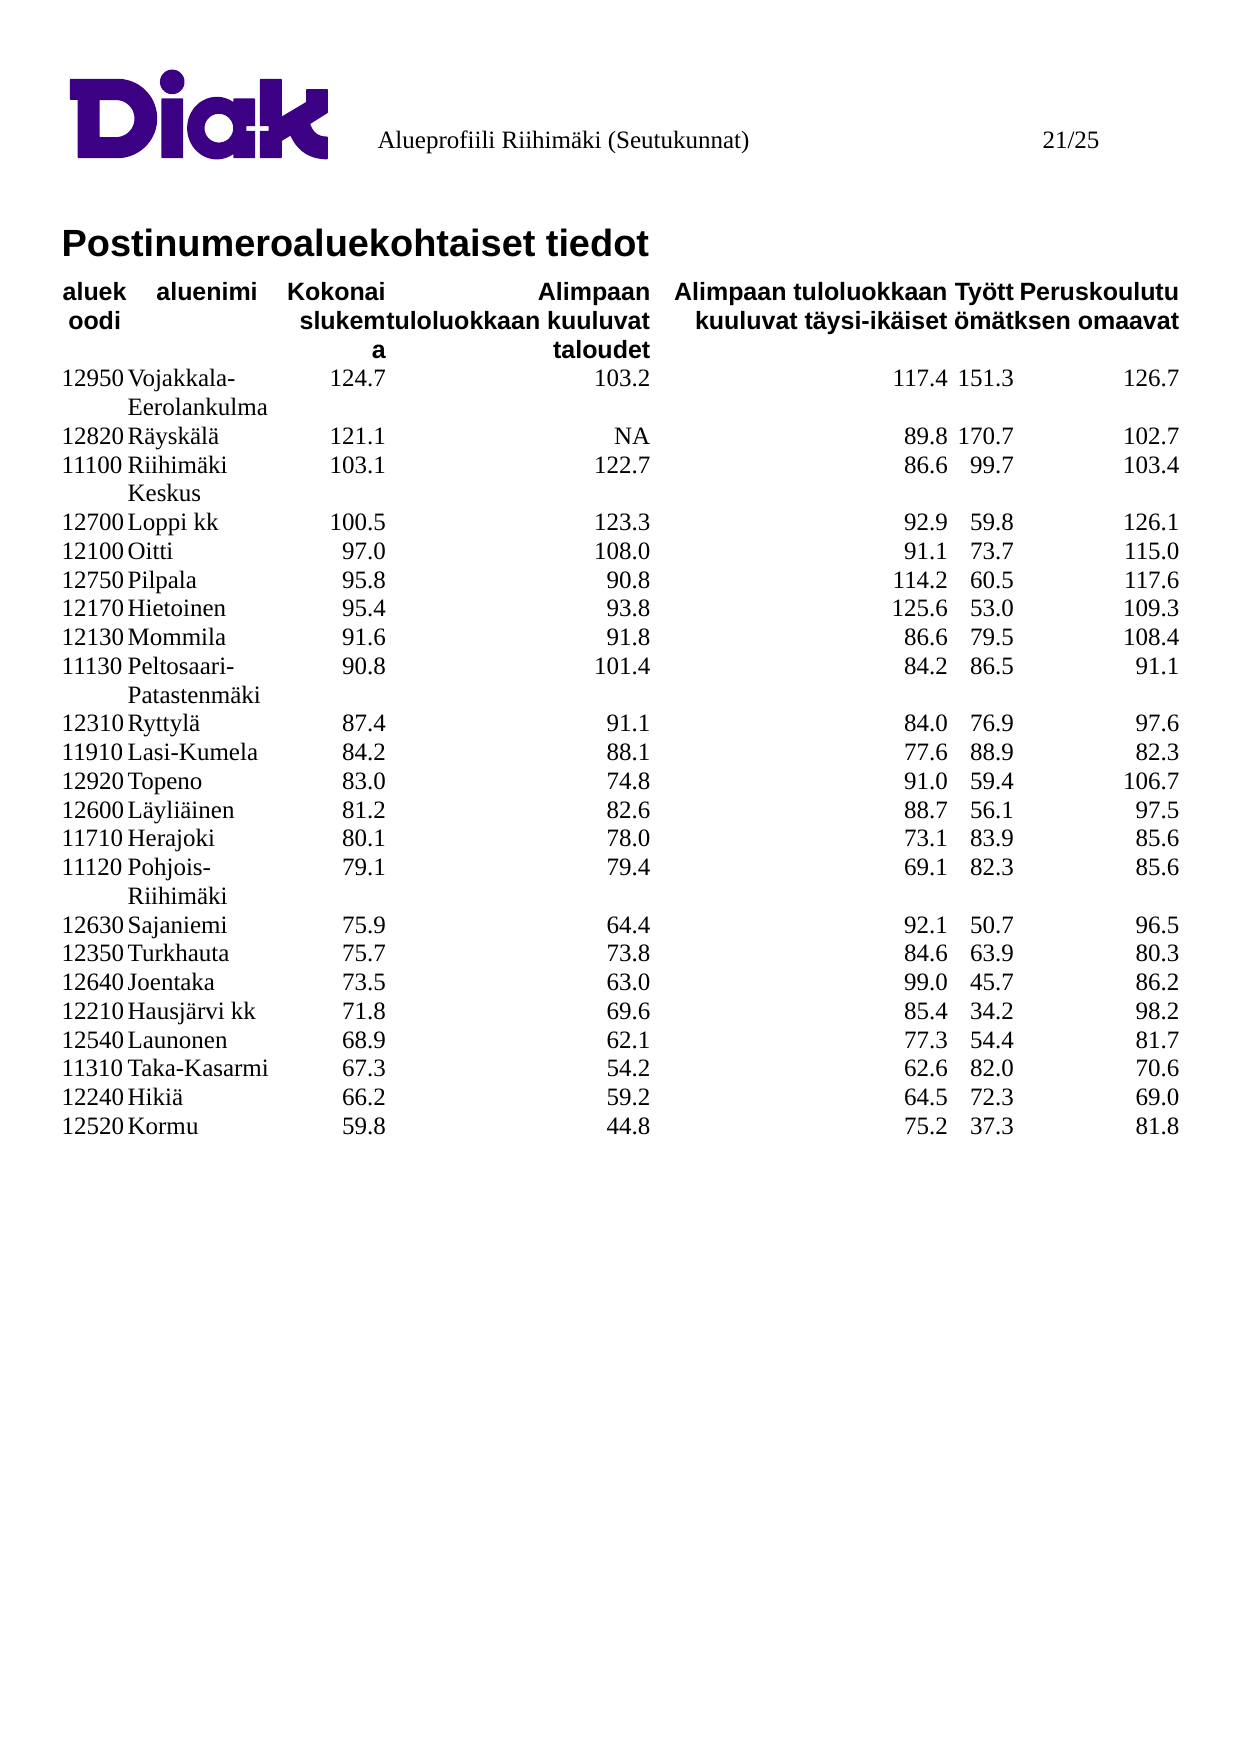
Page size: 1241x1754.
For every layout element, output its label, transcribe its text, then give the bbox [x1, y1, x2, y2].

table_cell Peltosaari-Patastenmäki [128, 651, 286, 708]
table_cell 82.3 [948, 852, 1014, 910]
table_cell Herajoki [128, 824, 286, 852]
table_cell 84.0 [650, 709, 948, 737]
table_cell 91.1 [1014, 651, 1179, 708]
table_cell 12920 [61, 766, 127, 795]
table_header Alimpaan tuloluokkaan kuuluvat täysi-ikäiset [650, 277, 948, 363]
table_cell 81.2 [286, 795, 385, 823]
table_cell Hietoinen [128, 594, 286, 622]
table_cell 53.0 [948, 594, 1014, 622]
table_cell 59.4 [948, 766, 1014, 795]
table_cell 86.5 [948, 651, 1014, 708]
table_cell 101.4 [385, 651, 650, 708]
table_cell 87.4 [286, 709, 385, 737]
table_cell 12170 [61, 594, 127, 622]
table_cell 63.9 [948, 939, 1014, 967]
table_cell 64.4 [385, 910, 650, 938]
table_cell 126.7 [1014, 364, 1179, 421]
table_header Työttömät [948, 277, 1014, 363]
table_cell 11310 [61, 1054, 127, 1082]
table_cell 12820 [61, 421, 127, 450]
table_cell 11120 [61, 852, 127, 910]
table_cell 69.1 [650, 852, 948, 910]
table_cell 99.7 [948, 450, 1014, 507]
table_cell 96.5 [1014, 910, 1179, 938]
table_cell 70.6 [1014, 1054, 1179, 1082]
table_cell 45.7 [948, 967, 1014, 996]
table_cell 126.1 [1014, 507, 1179, 536]
table_cell 109.3 [1014, 594, 1179, 622]
table_cell Turkhauta [128, 939, 286, 967]
table_cell 93.8 [385, 594, 650, 622]
table_cell 102.7 [1014, 421, 1179, 450]
table_cell 12240 [61, 1082, 127, 1111]
table_cell 83.9 [948, 824, 1014, 852]
table_cell 81.8 [1014, 1111, 1179, 1140]
table_cell 82.0 [948, 1054, 1014, 1082]
table_cell 121.1 [286, 421, 385, 450]
table_cell 77.3 [650, 1025, 948, 1053]
table_cell Topeno [128, 766, 286, 795]
table_cell 91.1 [650, 536, 948, 565]
table_cell 88.9 [948, 737, 1014, 766]
table_cell 12540 [61, 1025, 127, 1053]
table_cell Ryttylä [128, 709, 286, 737]
table_cell 123.3 [385, 507, 650, 536]
table_cell 88.1 [385, 737, 650, 766]
table_header aluekoodi [61, 277, 127, 363]
table_cell Sajaniemi [128, 910, 286, 938]
table_cell 91.0 [650, 766, 948, 795]
table_cell 86.6 [650, 622, 948, 651]
table_cell Riihimäki Keskus [128, 450, 286, 507]
table_cell Taka-Kasarmi [128, 1054, 286, 1082]
table_cell Mommila [128, 622, 286, 651]
table_cell 90.8 [385, 565, 650, 593]
table_cell 89.8 [650, 421, 948, 450]
table_cell Hikiä [128, 1082, 286, 1111]
table_cell 122.7 [385, 450, 650, 507]
table_cell 12310 [61, 709, 127, 737]
table_cell 54.4 [948, 1025, 1014, 1053]
table_cell 59.2 [385, 1082, 650, 1111]
table_cell 108.4 [1014, 622, 1179, 651]
table_cell 63.0 [385, 967, 650, 996]
table_cell 56.1 [948, 795, 1014, 823]
table_cell 95.8 [286, 565, 385, 593]
table_cell 12350 [61, 939, 127, 967]
table_cell 12100 [61, 536, 127, 565]
table_cell Launonen [128, 1025, 286, 1053]
table_cell 75.9 [286, 910, 385, 938]
table_cell 12950 [61, 364, 127, 421]
table_cell 11710 [61, 824, 127, 852]
table_cell 69.6 [385, 996, 650, 1025]
table_cell 125.6 [650, 594, 948, 622]
table_cell 151.3 [948, 364, 1014, 421]
table_cell 69.0 [1014, 1082, 1179, 1111]
table_cell 12130 [61, 622, 127, 651]
table_header Alimpaan tuloluokkaan kuuluvat taloudet [385, 277, 650, 363]
table_cell 34.2 [948, 996, 1014, 1025]
table_cell 60.5 [948, 565, 1014, 593]
table_cell 75.7 [286, 939, 385, 967]
table_cell 92.1 [650, 910, 948, 938]
table_cell 77.6 [650, 737, 948, 766]
table_cell 59.8 [948, 507, 1014, 536]
table_cell 97.0 [286, 536, 385, 565]
table_cell Hausjärvi kk [128, 996, 286, 1025]
table_cell 54.2 [385, 1054, 650, 1082]
table_cell 73.8 [385, 939, 650, 967]
table_cell 91.6 [286, 622, 385, 651]
table_cell 83.0 [286, 766, 385, 795]
table_cell 114.2 [650, 565, 948, 593]
table_cell 11100 [61, 450, 127, 507]
table_cell 78.0 [385, 824, 650, 852]
table_cell 62.6 [650, 1054, 948, 1082]
table_cell 91.1 [385, 709, 650, 737]
table_cell 79.4 [385, 852, 650, 910]
table_cell 68.9 [286, 1025, 385, 1053]
table_cell 12750 [61, 565, 127, 593]
table_cell Joentaka [128, 967, 286, 996]
table_cell Loppi kk [128, 507, 286, 536]
table_cell Kormu [128, 1111, 286, 1140]
table_cell 84.2 [650, 651, 948, 708]
table_cell 73.7 [948, 536, 1014, 565]
table_cell 85.6 [1014, 824, 1179, 852]
table_cell 44.8 [385, 1111, 650, 1140]
table_cell 86.6 [650, 450, 948, 507]
table_header Peruskoulutuksen omaavat [1014, 277, 1179, 363]
table_cell 100.5 [286, 507, 385, 536]
table_cell Oitti [128, 536, 286, 565]
table_cell 81.7 [1014, 1025, 1179, 1053]
table_cell 12520 [61, 1111, 127, 1140]
table_cell 92.9 [650, 507, 948, 536]
table_cell 115.0 [1014, 536, 1179, 565]
table_cell 11910 [61, 737, 127, 766]
table_cell 91.8 [385, 622, 650, 651]
table_cell 95.4 [286, 594, 385, 622]
table_cell 108.0 [385, 536, 650, 565]
table_cell Räyskälä [128, 421, 286, 450]
table_cell 97.5 [1014, 795, 1179, 823]
table_cell 50.7 [948, 910, 1014, 938]
table_cell 12630 [61, 910, 127, 938]
table_cell 80.3 [1014, 939, 1179, 967]
table_cell 12640 [61, 967, 127, 996]
table_cell 37.3 [948, 1111, 1014, 1140]
table_cell 12210 [61, 996, 127, 1025]
table_cell 103.2 [385, 364, 650, 421]
table_cell 97.6 [1014, 709, 1179, 737]
table_cell Lasi-Kumela [128, 737, 286, 766]
table_cell Pohjois-Riihimäki [128, 852, 286, 910]
table_cell 59.8 [286, 1111, 385, 1140]
table_cell 75.2 [650, 1111, 948, 1140]
table_cell 103.1 [286, 450, 385, 507]
table_cell 103.4 [1014, 450, 1179, 507]
table_header aluenimi [128, 277, 286, 363]
table_cell 88.7 [650, 795, 948, 823]
table_cell 85.4 [650, 996, 948, 1025]
table_cell 72.3 [948, 1082, 1014, 1111]
table_cell 90.8 [286, 651, 385, 708]
table_cell 62.1 [385, 1025, 650, 1053]
table_cell 79.5 [948, 622, 1014, 651]
table_cell 66.2 [286, 1082, 385, 1111]
table_cell 73.1 [650, 824, 948, 852]
table_cell Vojakkala-Eerolankulma [128, 364, 286, 421]
table_cell 117.6 [1014, 565, 1179, 593]
table_cell 67.3 [286, 1054, 385, 1082]
table_cell 71.8 [286, 996, 385, 1025]
table_cell 79.1 [286, 852, 385, 910]
table_cell 86.2 [1014, 967, 1179, 996]
table_cell 84.6 [650, 939, 948, 967]
table_cell 106.7 [1014, 766, 1179, 795]
table_cell 76.9 [948, 709, 1014, 737]
table_cell 80.1 [286, 824, 385, 852]
table_cell 82.6 [385, 795, 650, 823]
table_cell 82.3 [1014, 737, 1179, 766]
table_cell 12600 [61, 795, 127, 823]
table_cell 117.4 [650, 364, 948, 421]
table_cell 98.2 [1014, 996, 1179, 1025]
table_cell 73.5 [286, 967, 385, 996]
table_cell Pilpala [128, 565, 286, 593]
subtitle Postinumeroaluekohtaiset tiedot [61, 221, 1179, 265]
table_cell 74.8 [385, 766, 650, 795]
table_cell NA [385, 421, 650, 450]
table_cell 11130 [61, 651, 127, 708]
table_cell 84.2 [286, 737, 385, 766]
table_cell 64.5 [650, 1082, 948, 1111]
table_cell 170.7 [948, 421, 1014, 450]
table_cell Läyliäinen [128, 795, 286, 823]
table_cell 124.7 [286, 364, 385, 421]
table_cell 99.0 [650, 967, 948, 996]
table_cell 12700 [61, 507, 127, 536]
table_cell 85.6 [1014, 852, 1179, 910]
table_header Kokonaislukema [286, 277, 385, 363]
